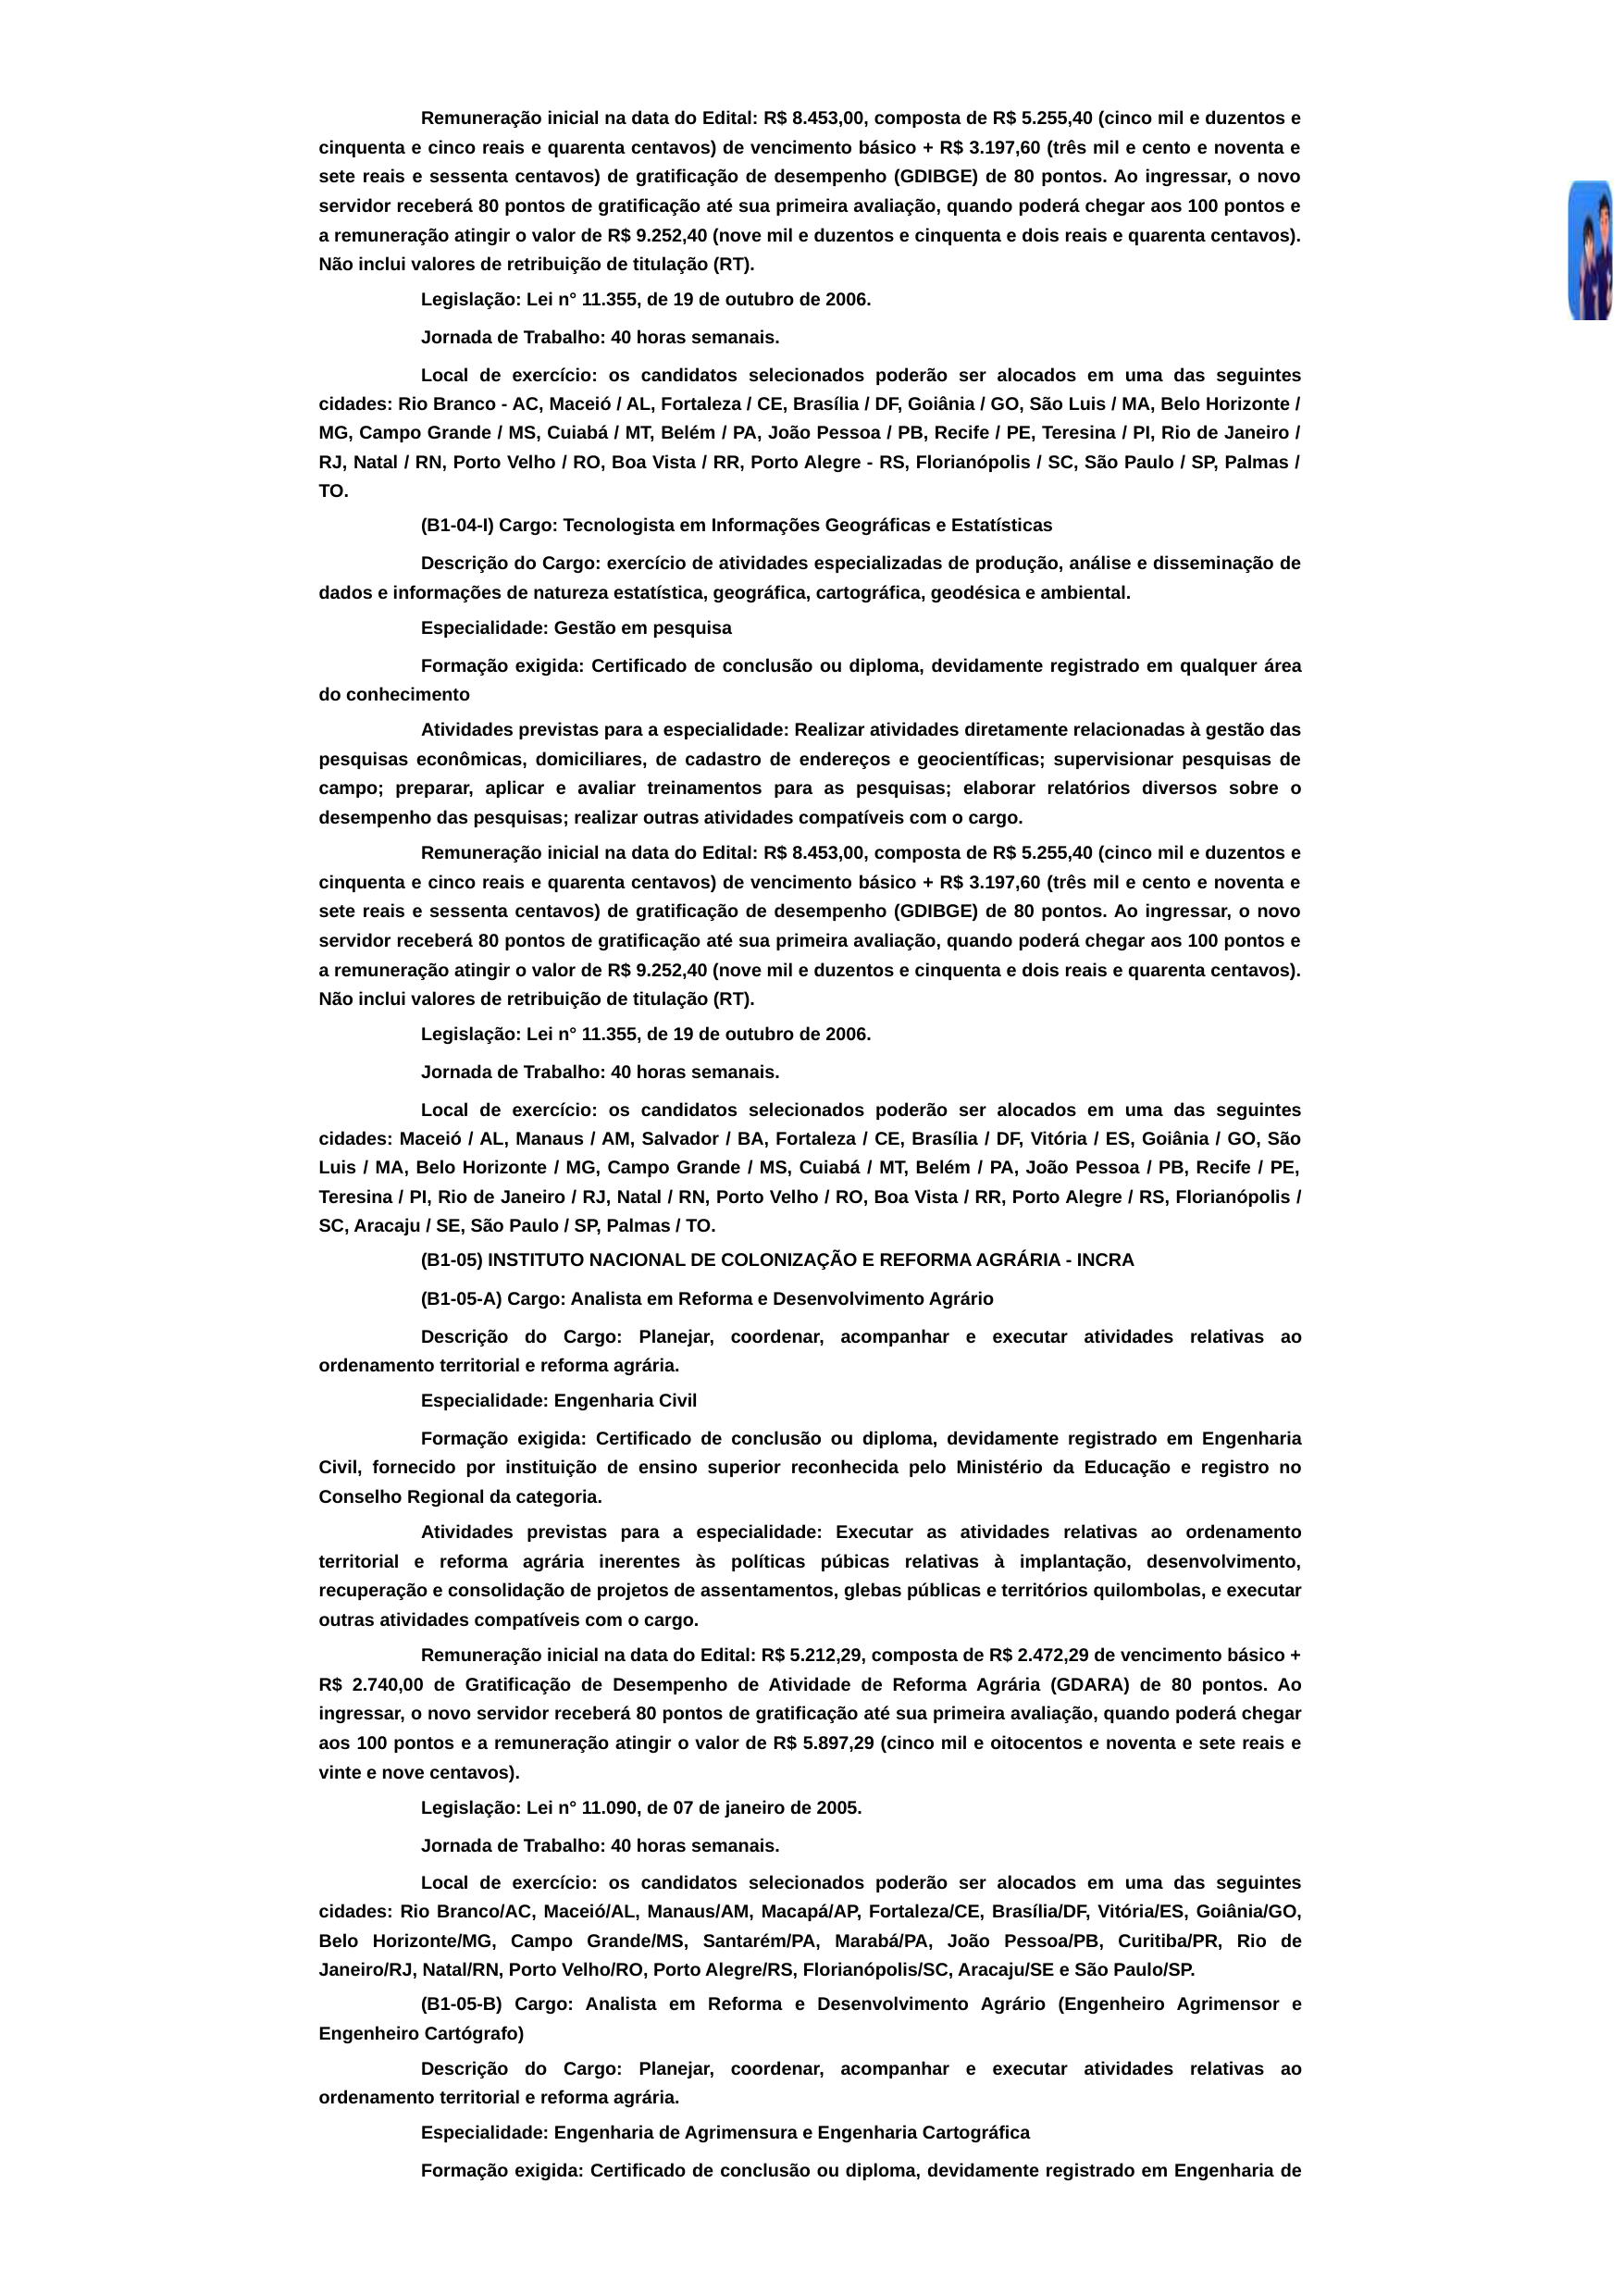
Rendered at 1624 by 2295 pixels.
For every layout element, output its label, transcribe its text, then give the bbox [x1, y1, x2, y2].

text Jornada de Trabalho: 40 horas semanais. [318, 1064, 1303, 1083]
text Especialidade: Engenharia Civil [318, 1392, 1303, 1410]
text Jornada de Trabalho: 40 horas semanais. [318, 329, 1303, 348]
text Especialidade: Engenharia de Agrimensura e Engenharia Cartográfica [318, 2124, 1303, 2142]
text Jornada de Trabalho: 40 horas semanais. [318, 1837, 1303, 1855]
text Remuneração inicial na data do Edital: R$ 5.212,29, composta de R$ 2.472,29 de vencimento básico + R$ 2.740,00 de Gratificação de Desempenho de Atividade de Reforma Agrária (GDARA) de 80 pontos. Ao ingressar, o novo servidor receberá 80 pontos de gratificação até sua primeira avaliação, quando poderá chegar aos 100 pontos e a remuneração atingir o valor de R$ 5.897,29 (cinco mil e oitocentos e noventa e sete reais e vinte e nove centavos). [318, 1638, 1303, 1784]
text Legislação: Lei n° 11.090, de 07 de janeiro de 2005. [318, 1799, 1303, 1817]
text Local de exercício: os candidatos selecionados poderão ser alocados em uma das seguintes cidades: Maceió / AL, Manaus / AM, Salvador / BA, Fortaleza / CE, Brasília / DF, Vitória / ES, Goiânia / GO, São Luis / MA, Belo Horizonte / MG, Campo Grande / MS, Cuiabá / MT, Belém / PA, João Pessoa / PB, Recife / PE, Teresina / PI, Rio de Janeiro / RJ, Natal / RN, Porto Velho / RO, Boa Vista / RR, Porto Alegre / RS, Florianópolis / SC, Aracaju / SE, São Paulo / SP, Palmas / TO. [318, 1093, 1303, 1238]
text (B1-04-I) Cargo: Tecnologista em Informações Geográficas e Estatísticas [318, 517, 1303, 536]
text Local de exercício: os candidatos selecionados poderão ser alocados em uma das seguintes cidades: Rio Branco - AC, Maceió / AL, Fortaleza / CE, Brasília / DF, Goiânia / GO, São Luis / MA, Belo Horizonte / MG, Campo Grande / MS, Cuiabá / MT, Belém / PA, João Pessoa / PB, Recife / PE, Teresina / PI, Rio de Janeiro / RJ, Natal / RN, Porto Velho / RO, Boa Vista / RR, Porto Alegre - RS, Florianópolis / SC, São Paulo / SP, Palmas / TO. [318, 358, 1303, 502]
text Especialidade: Gestão em pesquisa [318, 619, 1303, 638]
text (B1-05-B) Cargo: Analista em Reforma e Desenvolvimento Agrário (Engenheiro Agrimensor e Engenheiro Cartógrafo) [318, 1988, 1303, 2046]
text Atividades previstas para a especialidade: Realizar atividades diretamente relacionadas à gestão das pesquisas econômicas, domiciliares, de cadastro de endereços e geocientíficas; supervisionar pesquisas de campo; preparar, aplicar e avaliar treinamentos para as pesquisas; elaborar relatórios diversos sobre o desempenho das pesquisas; realizar outras atividades compatíveis com o cargo. [318, 713, 1303, 830]
text Descrição do Cargo: Planejar, coordenar, acompanhar e executar atividades relativas ao ordenamento territorial e reforma agrária. [318, 1320, 1303, 1378]
text Descrição do Cargo: exercício de atividades especializadas de produção, análise e disseminação de dados e informações de natureza estatística, geográfica, cartográfica, geodésica e ambiental. [318, 546, 1303, 604]
text Atividades previstas para a especialidade: Executar as atividades relativas ao ordenamento territorial e reforma agrária inerentes às políticas púbicas relativas à implantação, desenvolvimento, recuperação e consolidação de projetos de assentamentos, glebas públicas e territórios quilombolas, e executar outras atividades compatíveis com o cargo. [318, 1515, 1303, 1632]
text Remuneração inicial na data do Edital: R$ 8.453,00, composta de R$ 5.255,40 (cinco mil e duzentos e cinquenta e cinco reais e quarenta centavos) de vencimento básico + R$ 3.197,60 (três mil e cento e noventa e sete reais e sessenta centavos) de gratificação de desempenho (GDIBGE) de 80 pontos. Ao ingressar, o novo servidor receberá 80 pontos de gratificação até sua primeira avaliação, quando poderá chegar aos 100 pontos e a remuneração atingir o valor de R$ 9.252,40 (nove mil e duzentos e cinquenta e dois reais e quarenta centavos). Não inclui valores de retribuição de titulação (RT). [318, 101, 1303, 277]
text (B1-05) INSTITUTO NACIONAL DE COLONIZAÇÃO E REFORMA AGRÁRIA - INCRA [318, 1252, 1303, 1271]
text Formação exigida: Certificado de conclusão ou diploma, devidamente registrado em qualquer área do conhecimento [318, 649, 1303, 707]
text Legislação: Lei n° 11.355, de 19 de outubro de 2006. [318, 292, 1303, 309]
text Legislação: Lei n° 11.355, de 19 de outubro de 2006. [318, 1026, 1303, 1045]
text Descrição do Cargo: Planejar, coordenar, acompanhar e executar atividades relativas ao ordenamento territorial e reforma agrária. [318, 2052, 1303, 2110]
text Remuneração inicial na data do Edital: R$ 8.453,00, composta de R$ 5.255,40 (cinco mil e duzentos e cinquenta e cinco reais e quarenta centavos) de vencimento básico + R$ 3.197,60 (três mil e cento e noventa e sete reais e sessenta centavos) de gratificação de desempenho (GDIBGE) de 80 pontos. Ao ingressar, o novo servidor receberá 80 pontos de gratificação até sua primeira avaliação, quando poderá chegar aos 100 pontos e a remuneração atingir o valor de R$ 9.252,40 (nove mil e duzentos e cinquenta e dois reais e quarenta centavos). Não inclui valores de retribuição de titulação (RT). [318, 836, 1303, 1011]
text Local de exercício: os candidatos selecionados poderão ser alocados em uma das seguintes cidades: Rio Branco/AC, Maceió/AL, Manaus/AM, Macapá/AP, Fortaleza/CE, Brasília/DF, Vitória/ES, Goiânia/GO, Belo Horizonte/MG, Campo Grande/MS, Santarém/PA, Marabá/PA, João Pessoa/PB, Curitiba/PR, Rio de Janeiro/RJ, Natal/RN, Porto Velho/RO, Porto Alegre/RS, Florianópolis/SC, Aracaju/SE e São Paulo/SP. [318, 1867, 1303, 1982]
text Formação exigida: Certificado de conclusão ou diploma, devidamente registrado em Engenharia Civil, fornecido por instituição de ensino superior reconhecida pelo Ministério da Educação e registro no Conselho Regional da categoria. [318, 1421, 1303, 1509]
text Formação exigida: Certificado de conclusão ou diploma, devidamente registrado em Engenharia de [318, 2153, 1303, 2183]
text (B1-05-A) Cargo: Analista em Reforma e Desenvolvimento Agrário [318, 1290, 1303, 1309]
